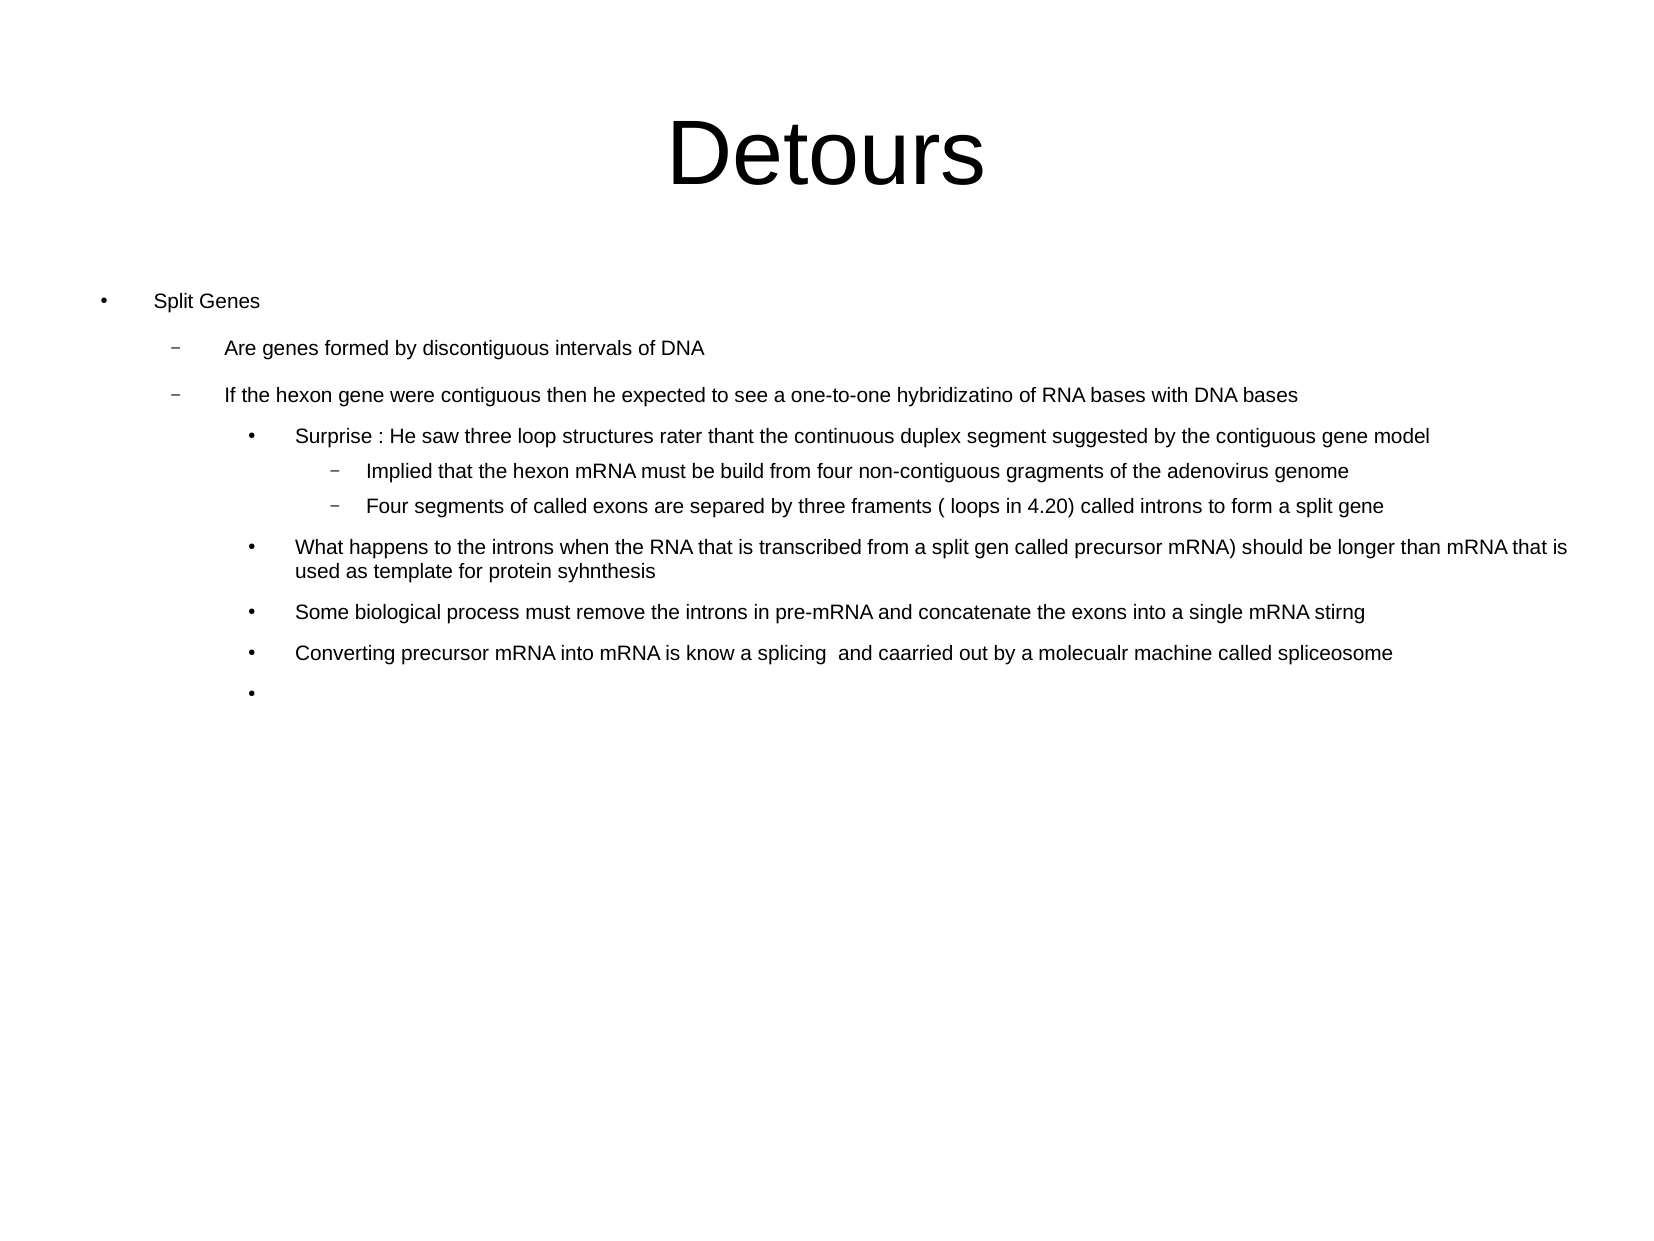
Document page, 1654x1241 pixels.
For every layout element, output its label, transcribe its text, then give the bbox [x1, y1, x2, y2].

title Detours [82, 49, 1571, 257]
list Split Genes Are genes formed by discontiguous intervals of DNA If the hexon gene were contiguous then he expected to see a one-to-one hybridizatino of RNA bases with DNA bases Surprise : He saw three loop structures rater thant the continuous duplex segment suggested by the contiguous gene model Implied that the hexon mRNA must be build from four non-contiguous gragments of the adenovirus genome Four segments of called exons are separed by three framents ( loops in 4.20) called introns to form a split gene What happens to the introns when the RNA that is transcribed from a split gen called precursor mRNA) should be longer than mRNA that is used as template for protein syhnthesis Some biological process must remove the introns in pre-mRNA and concatenate the exons into a single mRNA stirng Converting precursor mRNA into mRNA is know a splicing and caarried out by a molecualr machine called spliceosome [82, 290, 1571, 1010]
